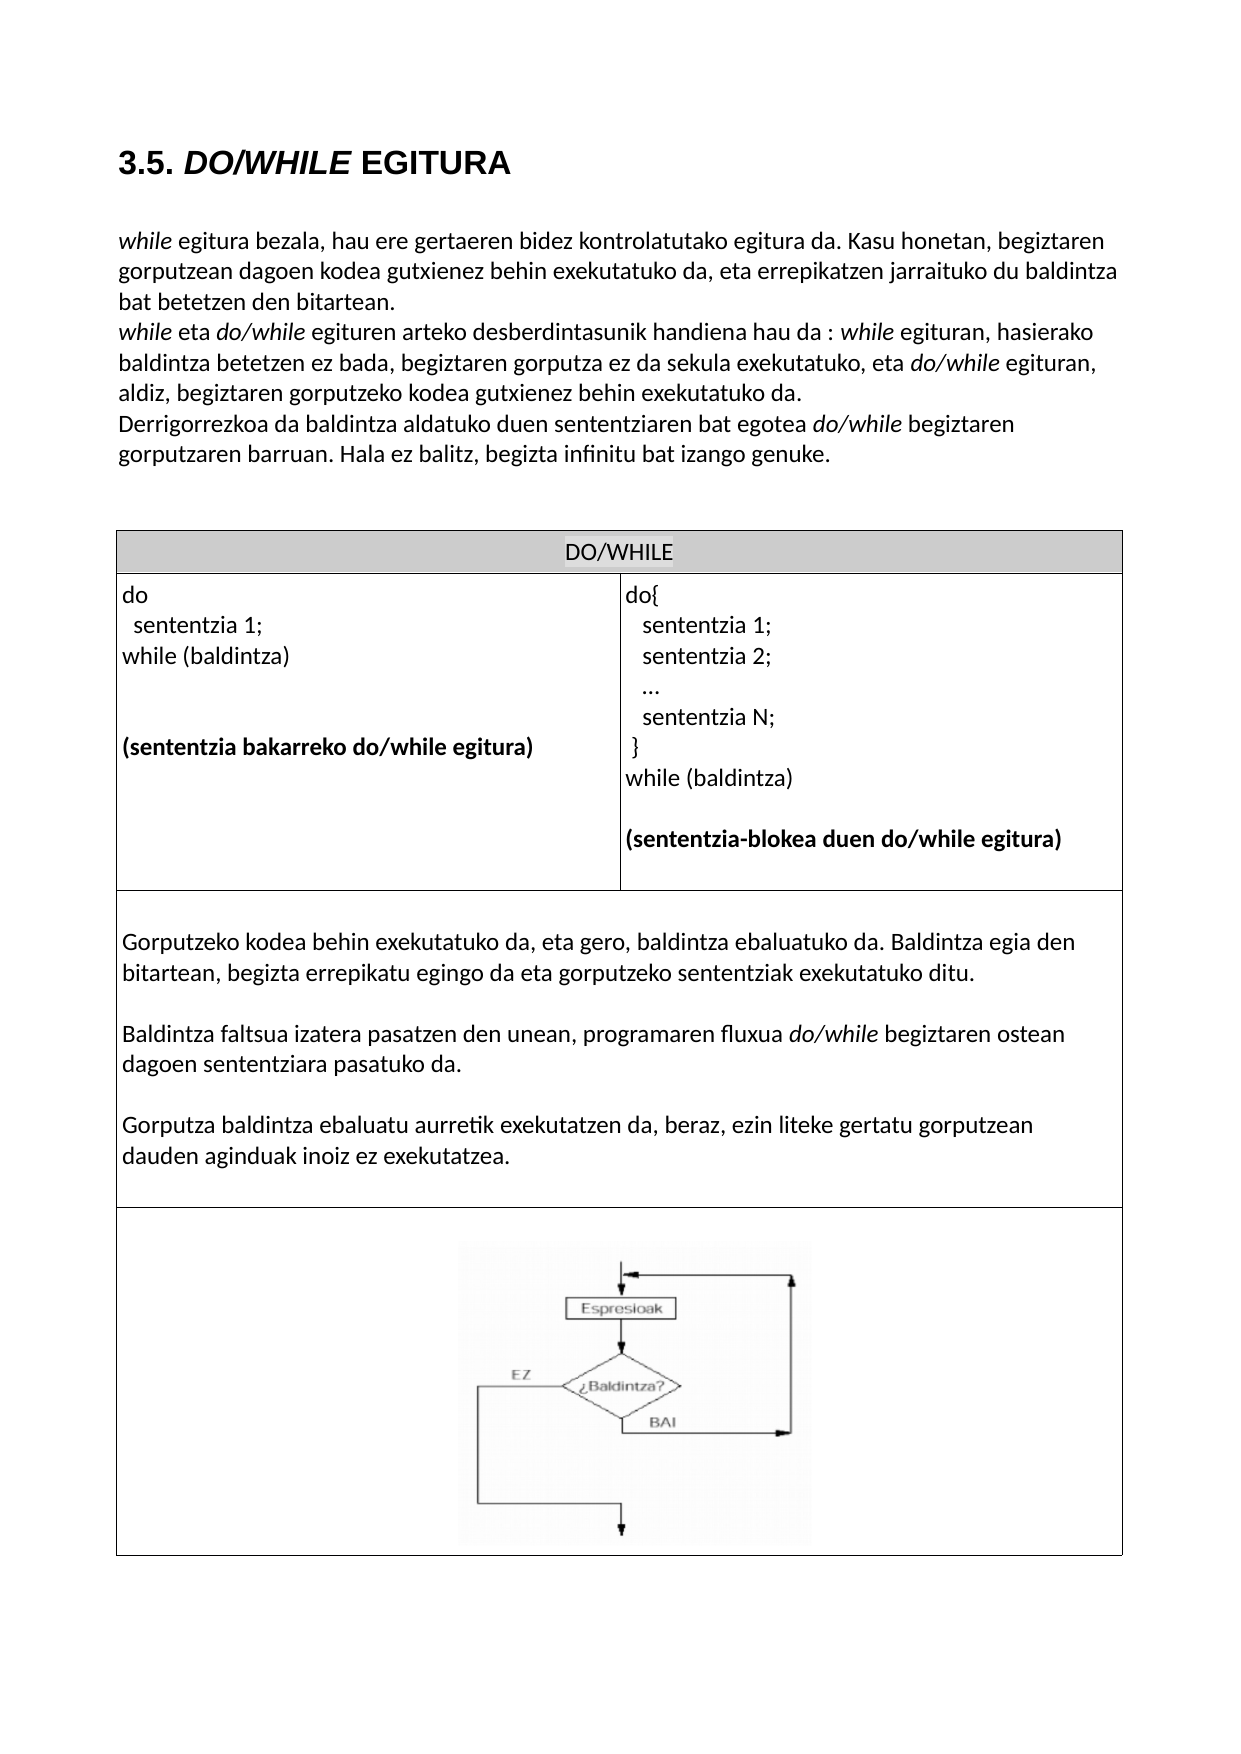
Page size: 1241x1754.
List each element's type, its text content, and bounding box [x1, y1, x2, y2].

table_cell do{ sententzia 1; sententzia 2; … sententzia N; } while (baldintza) (sententzia-blokea duen do/while egitura) [621, 574, 1122, 890]
subtitle 3.5. DO/WHILE EGITURA [118, 143, 1122, 182]
text while eta do/while egituren arteko desberdintasunik handiena hau da : while egituran, hasierako baldintza betetzen ez bada, begiztaren gorputza ez da sekula exekutatuko, eta do/while egituran, aldiz, begiztaren gorputzeko kodea gutxienez behin exekutatuko da. [118, 316, 1122, 408]
table_cell Gorputzeko kodea behin exekutatuko da, eta gero, baldintza ebaluatuko da. Baldintza egia den bitartean, begizta errepikatu egingo da eta gorputzeko sententziak exekutatuko ditu. Baldintza faltsua izatera pasatzen den unean, programaren fluxua do/while begiztaren ostean dagoen sententziara pasatuko da. Gorputza baldintza ebaluatu aurretik exekutatzen da, beraz, ezin liteke gertatu gorputzean dauden aginduak inoiz ez exekutatzea. [117, 891, 1122, 1207]
table_header DO/WHILE [117, 531, 1122, 572]
table_cell [117, 1208, 1122, 1554]
text while egitura bezala, hau ere gertaeren bidez kontrolatutako egitura da. Kasu honetan, begiztaren gorputzean dagoen kodea gutxienez behin exekutatuko da, eta errepikatzen jarraituko du baldintza bat betetzen den bitartean. [118, 225, 1122, 316]
text Derrigorrezkoa da baldintza aldatuko duen sententziaren bat egotea do/while begiztaren gorputzaren barruan. Hala ez balitz, begizta infinitu bat izango genuke. [118, 408, 1122, 469]
picture [458, 1241, 812, 1546]
table_cell do sententzia 1; while (baldintza) (sententzia bakarreko do/while egitura) [117, 574, 620, 890]
